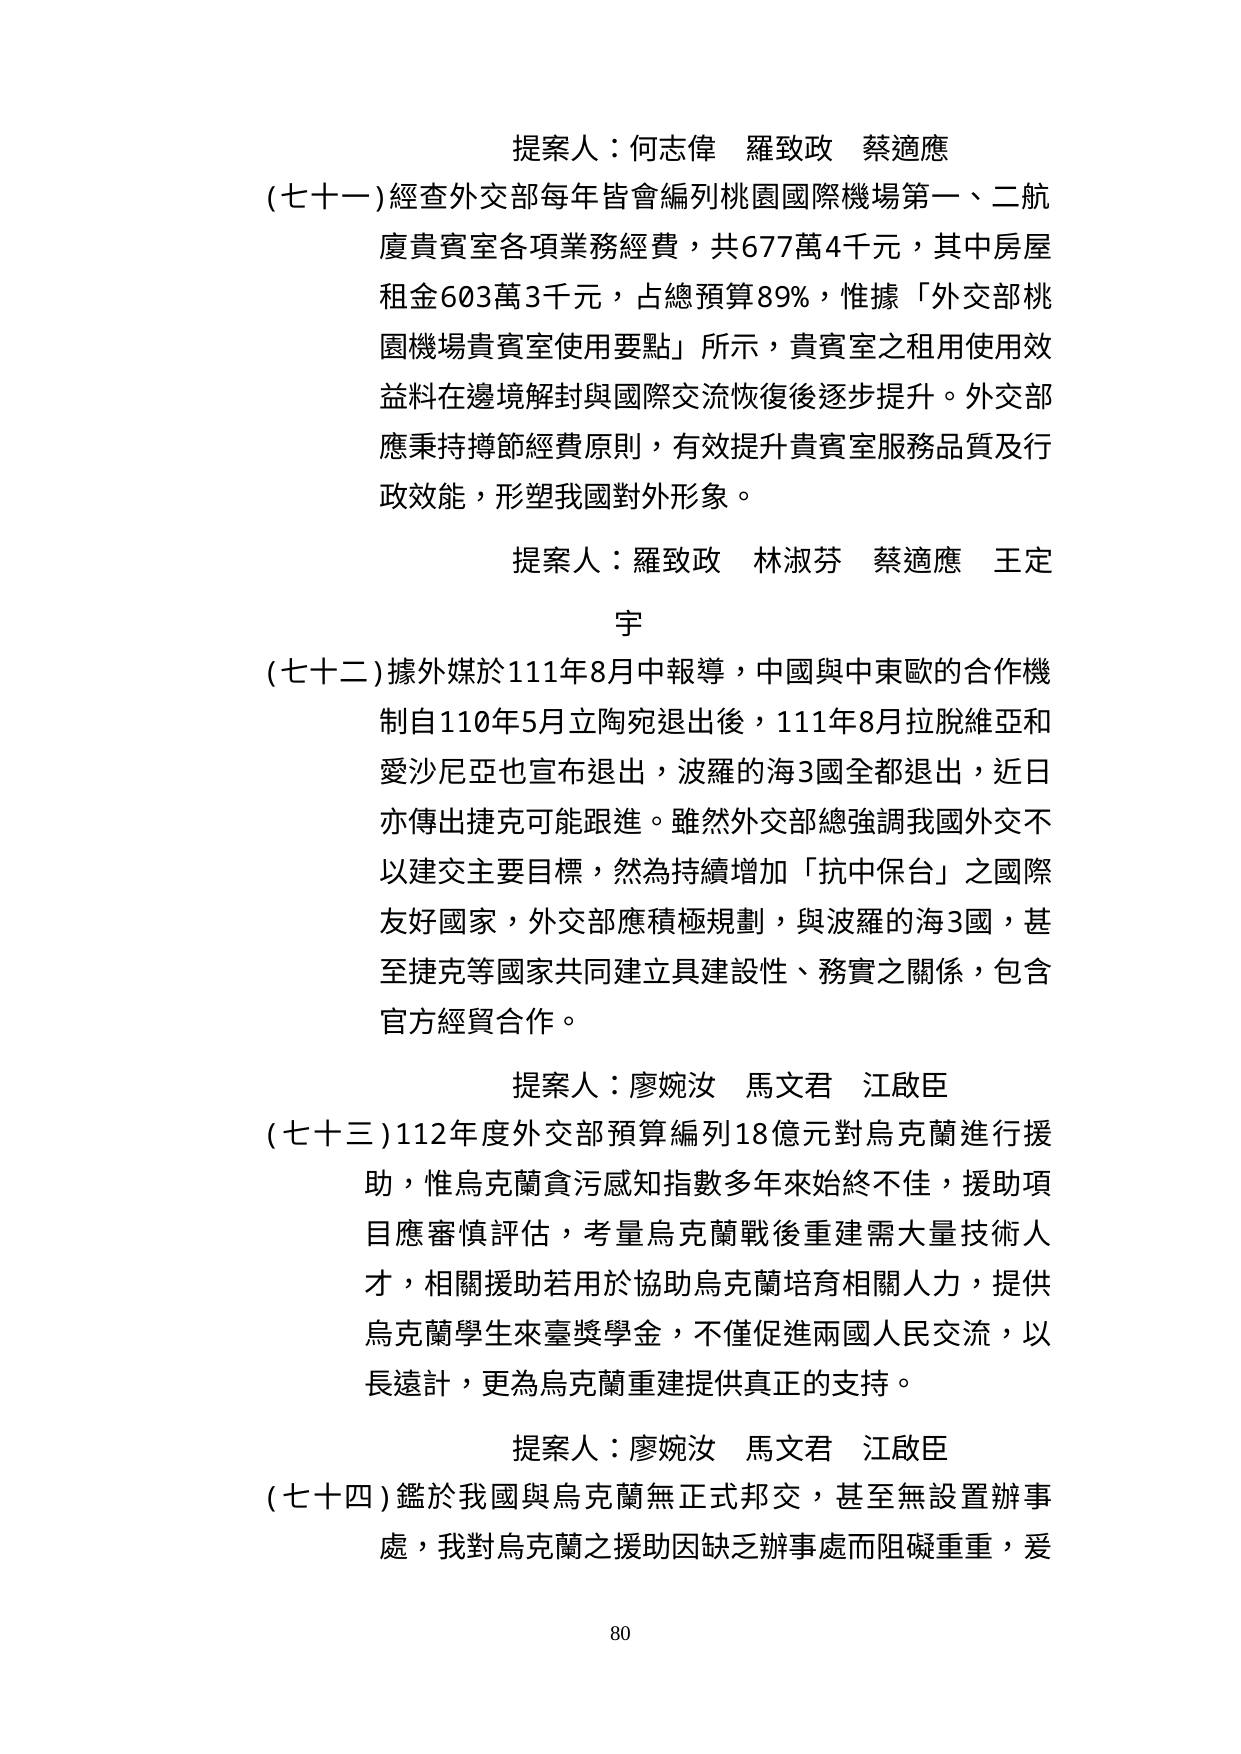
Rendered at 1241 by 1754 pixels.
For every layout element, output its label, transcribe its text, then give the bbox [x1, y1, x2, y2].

text (七十三)112年度外交部預算編列18億元對烏克蘭進行援助，惟烏克蘭貪污感知指數多年來始終不佳，援助項目應審慎評估，考量烏克蘭戰後重建需大量技術人才，相關援助若用於協助烏克蘭培育相關人力，提供烏克蘭學生來臺獎學金，不僅促進兩國人民交流，以長遠計，更為烏克蘭重建提供真正的支持。 [262, 1105, 1053, 1405]
text (七十一)經查外交部每年皆會編列桃園國際機場第一、二航廈貴賓室各項業務經費，共677萬4千元，其中房屋租金603萬3千元，占總預算89%，惟據「外交部桃園機場貴賓室使用要點」所示，貴賓室之租用使用效益料在邊境解封與國際交流恢復後逐步提升。外交部應秉持撙節經費原則，有效提升貴賓室服務品質及行政效能，形塑我國對外形象。 [262, 167, 1053, 517]
text (七十四)鑑於我國與烏克蘭無正式邦交，甚至無設置辦事處，我對烏克蘭之援助因缺乏辦事處而阻礙重重，爰 [262, 1467, 1053, 1567]
text 提案人：羅致政 林淑芬 蔡適應 王定宇 [512, 517, 1053, 642]
text (七十二)據外媒於111年8月中報導，中國與中東歐的合作機制自110年5月立陶宛退出後，111年8月拉脫維亞和愛沙尼亞也宣布退出，波羅的海3國全都退出，近日亦傳出捷克可能跟進。雖然外交部總強調我國外交不以建交主要目標，然為持續增加「抗中保台」之國際友好國家，外交部應積極規劃，與波羅的海3國，甚至捷克等國家共同建立具建設性、務實之關係，包含官方經貿合作。 [262, 642, 1053, 1042]
text 提案人：何志偉 羅致政 蔡適應 [512, 105, 1053, 167]
text 提案人：廖婉汝 馬文君 江啟臣 [512, 1405, 1053, 1467]
text 提案人：廖婉汝 馬文君 江啟臣 [512, 1042, 1053, 1105]
